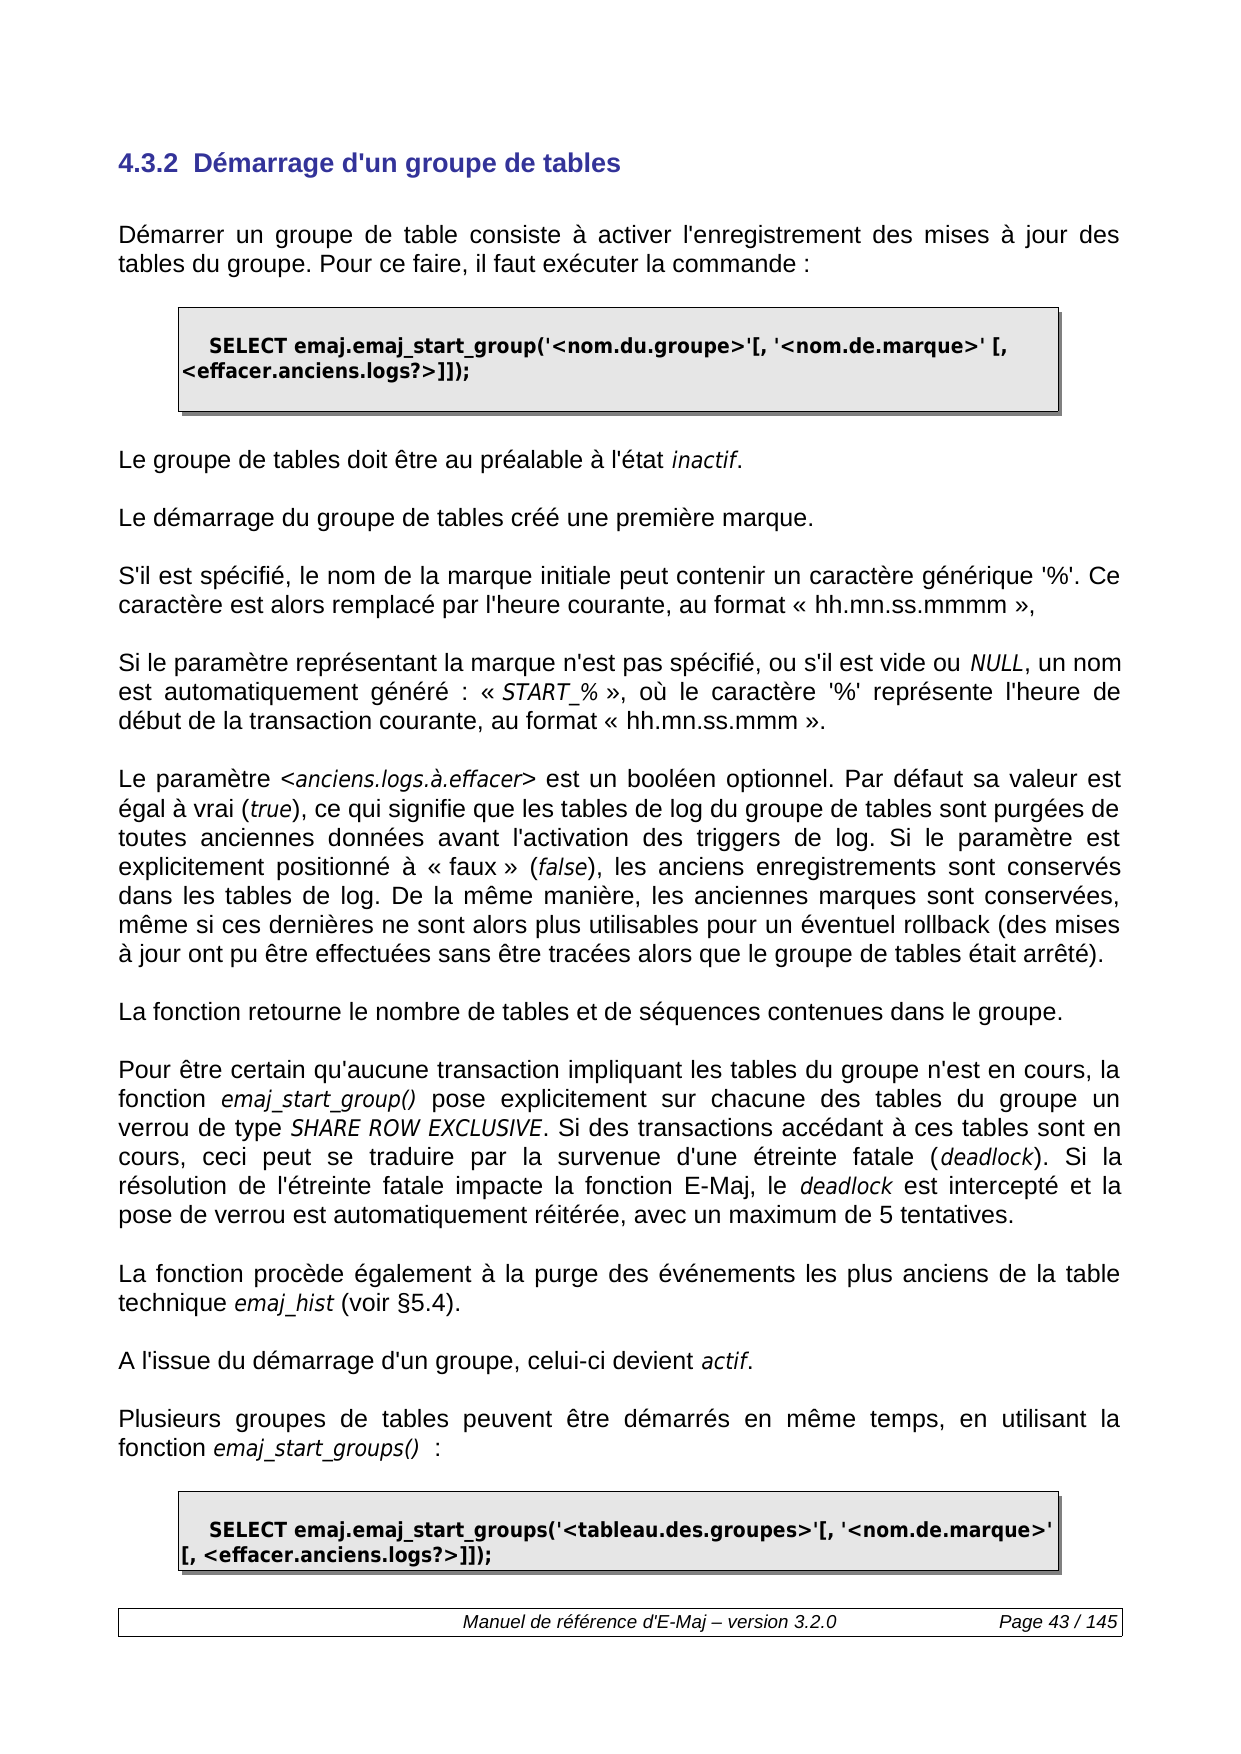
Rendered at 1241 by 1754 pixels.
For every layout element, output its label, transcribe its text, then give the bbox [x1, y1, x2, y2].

subtitle Démarrage d'un groupe de tables [118, 147, 1122, 178]
text La fonction procède également à la purge des événements les plus anciens de la table technique emaj_hist (voir §5.4). [118, 1258, 1122, 1317]
text SELECT emaj.emaj_start_groups('<tableau.des.groupes>'[, '<nom.de.marque>' [, <effacer.anciens.logs?>]]); [179, 1515, 1058, 1570]
text Le groupe de tables doit être au préalable à l'état inactif. [118, 445, 1122, 474]
text SELECT emaj.emaj_start_group('<nom.du.groupe>'[, '<nom.de.marque>' [, <effacer.anciens.logs?>]]); [179, 331, 1058, 380]
text Le démarrage du groupe de tables créé une première marque. [118, 503, 1122, 532]
text La fonction retourne le nombre de tables et de séquences contenues dans le groupe. [118, 997, 1122, 1026]
text A l'issue du démarrage d'un groupe, celui-ci devient actif. [118, 1346, 1122, 1375]
text Plusieurs groupes de tables peuvent être démarrés en même temps, en utilisant la fonction emaj_start_groups() : [118, 1404, 1122, 1462]
text Si le paramètre représentant la marque n'est pas spécifié, ou s'il est vide ou NULL, un nom est automatiquement généré : « START_% », où le caractère '%' représente l'heure de début de la transaction courante, au format « hh.mn.ss.mmm ». [118, 648, 1122, 735]
text Le paramètre <anciens.logs.à.effacer> est un booléen optionnel. Par défaut sa valeur est égal à vrai (true), ce qui signifie que les tables de log du groupe de tables sont purgées de toutes anciennes données avant l'activation des triggers de log. Si le paramètre est explicitement positionné à « faux » (false), les anciens enregistrements sont conservés dans les tables de log. De la même manière, les anciennes marques sont conservées, même si ces dernières ne sont alors plus utilisables pour un éventuel rollback (des mises à jour ont pu être effectuées sans être tracées alors que le groupe de tables était arrêté). [118, 764, 1122, 968]
text Démarrer un groupe de table consiste à activer l'enregistrement des mises à jour des tables du groupe. Pour ce faire, il faut exécuter la commande : [118, 220, 1122, 278]
text S'il est spécifié, le nom de la marque initiale peut contenir un caractère générique '%'. Ce caractère est alors remplacé par l'heure courante, au format « hh.mn.ss.mmmm », [118, 561, 1122, 619]
text Pour être certain qu'aucune transaction impliquant les tables du groupe n'est en cours, la fonction emaj_start_group() pose explicitement sur chacune des tables du groupe un verrou de type SHARE ROW EXCLUSIVE. Si des transactions accédant à ces tables sont en cours, ceci peut se traduire par la survenue d'une étreinte fatale (deadlock). Si la résolution de l'étreinte fatale impacte la fonction E-Maj, le deadlock est intercepté et la pose de verrou est automatiquement réitérée, avec un maximum de 5 tentatives. [118, 1055, 1122, 1229]
